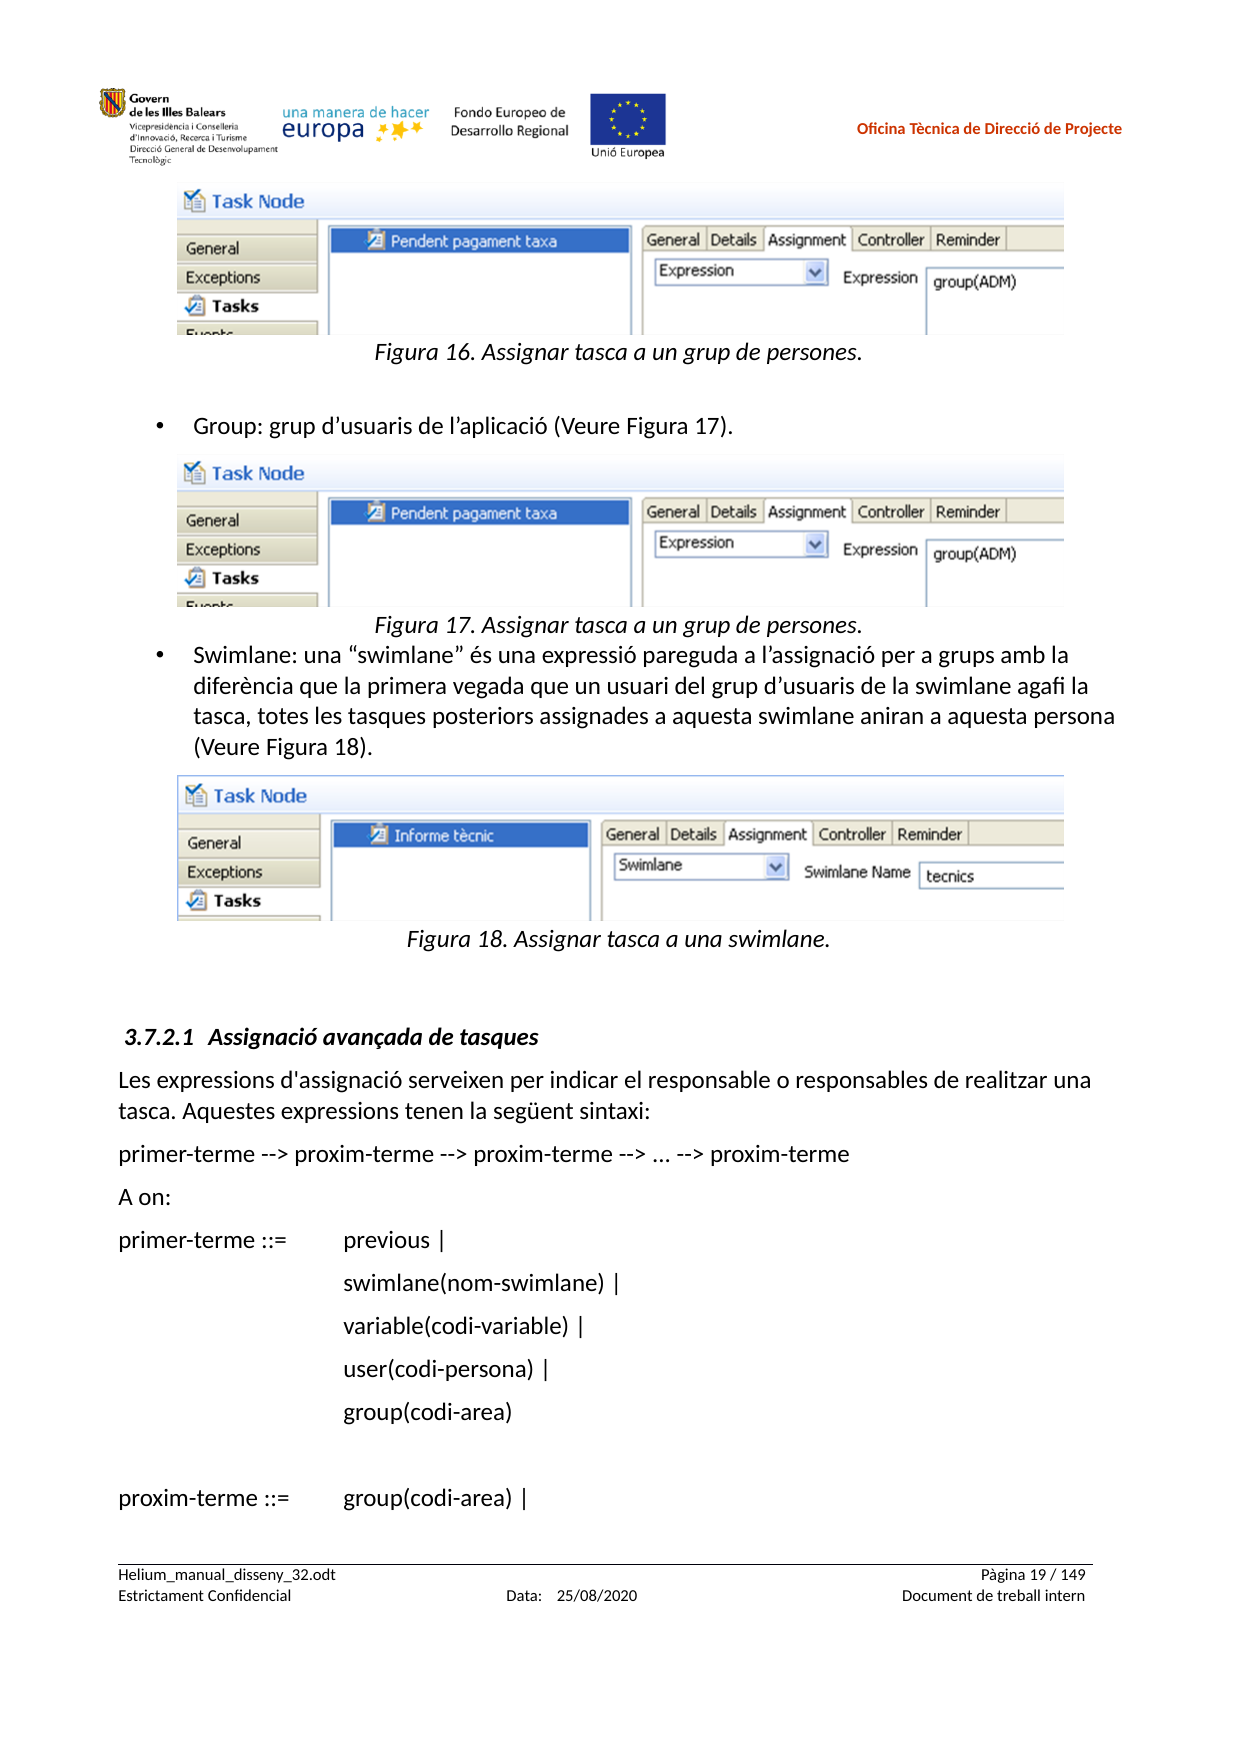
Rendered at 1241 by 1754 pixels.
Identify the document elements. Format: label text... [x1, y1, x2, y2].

subtitle Assignació avançada de tasques [118, 1021, 1122, 1052]
text Les expressions d'assignació serveixen per indicar el responsable o responsables de realitzar una tasca. Aquestes expressions tenen la següent sintaxi: [118, 1064, 1122, 1125]
picture [175, 773, 1065, 923]
text swimlane(nom-swimlane) | [118, 1267, 1122, 1297]
picture [99, 87, 668, 166]
picture [175, 180, 1065, 337]
text Figura 16. Assignar tasca a un grup de persones. [175, 337, 1065, 367]
text primer-terme --> proxim-terme --> proxim-terme --> ... --> proxim-terme [118, 1138, 1122, 1168]
text Figura 18. Assignar tasca a una swimlane. [175, 923, 1065, 953]
text variable(codi-variable) | [118, 1310, 1122, 1340]
text primer-terme ::= previous | [118, 1224, 1122, 1254]
picture [175, 452, 1065, 609]
text proxim-terme ::= group(codi-area) | [118, 1482, 1122, 1512]
text user(codi-persona) | [118, 1353, 1122, 1383]
text group(codi-area) [118, 1396, 1122, 1426]
list Group: grup d’usuaris de l’aplicació (Veure Figura 17). [156, 410, 1122, 440]
list Swimlane: una “swimlane” és una expressió pareguda a l’assignació per a grups amb la diferència que la primera vegada que un usuari del grup d’usuaris de la swimlane agafi la tasca, totes les tasques posteriors assignades a aquesta swimlane aniran a aquesta persona (Veure Figura 18). [156, 440, 1122, 761]
text A on: [118, 1181, 1122, 1211]
list Figura 17. Assignar tasca a un grup de persones. [175, 609, 1065, 639]
